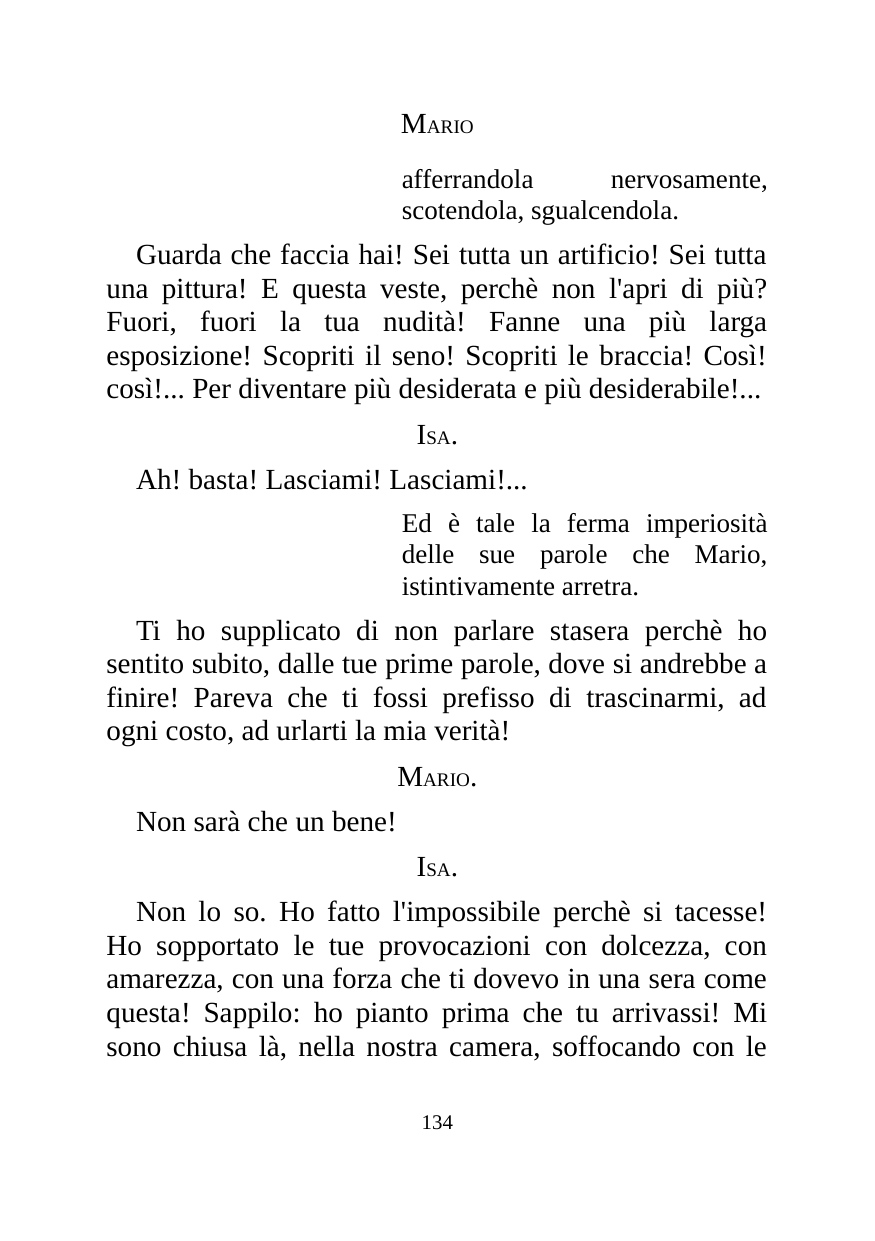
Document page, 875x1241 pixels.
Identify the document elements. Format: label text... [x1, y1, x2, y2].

text Ed è tale la ferma imperiosità delle sue parole che Mario, istintivamente arretra. [402, 507, 768, 601]
text Guarda che faccia hai! Sei tutta un artificio! Sei tutta una pittura! E questa veste, perchè non l'apri di più? Fuori, fuori la tua nudità! Fanne una più larga esposizione! Scopriti il seno! Scopriti le braccia! Così! così!... Per diventare più desiderata e più desiderabile!... [106, 237, 768, 405]
text Ti ho supplicato di non parlare stasera perchè ho sentito subito, dalle tue prime parole, dove si andrebbe a finire! Pareva che ti fossi prefisso di trascinarmi, ad ogni costo, ad urlarti la mia verità! [106, 613, 768, 747]
text Isa. [106, 417, 768, 450]
text Mario [106, 106, 768, 140]
text Ah! basta! Lasciami! Lasciami!... [106, 462, 768, 496]
text afferrandola nervosamente, scotendola, sgualcendola. [402, 163, 768, 226]
text Non sarà che un bene! [106, 804, 768, 837]
text Isa. [106, 849, 768, 883]
text Mario. [106, 759, 768, 792]
text Non lo so. Ho fatto l'impossibile perchè si tacesse! Ho sopportato le tue provocazioni con dolcezza, con amarezza, con una forza che ti dovevo in una sera come questa! Sappilo: ho pianto prima che tu arrivassi! Mi sono chiusa là, nella nostra camera, soffocando con le [106, 894, 768, 1062]
